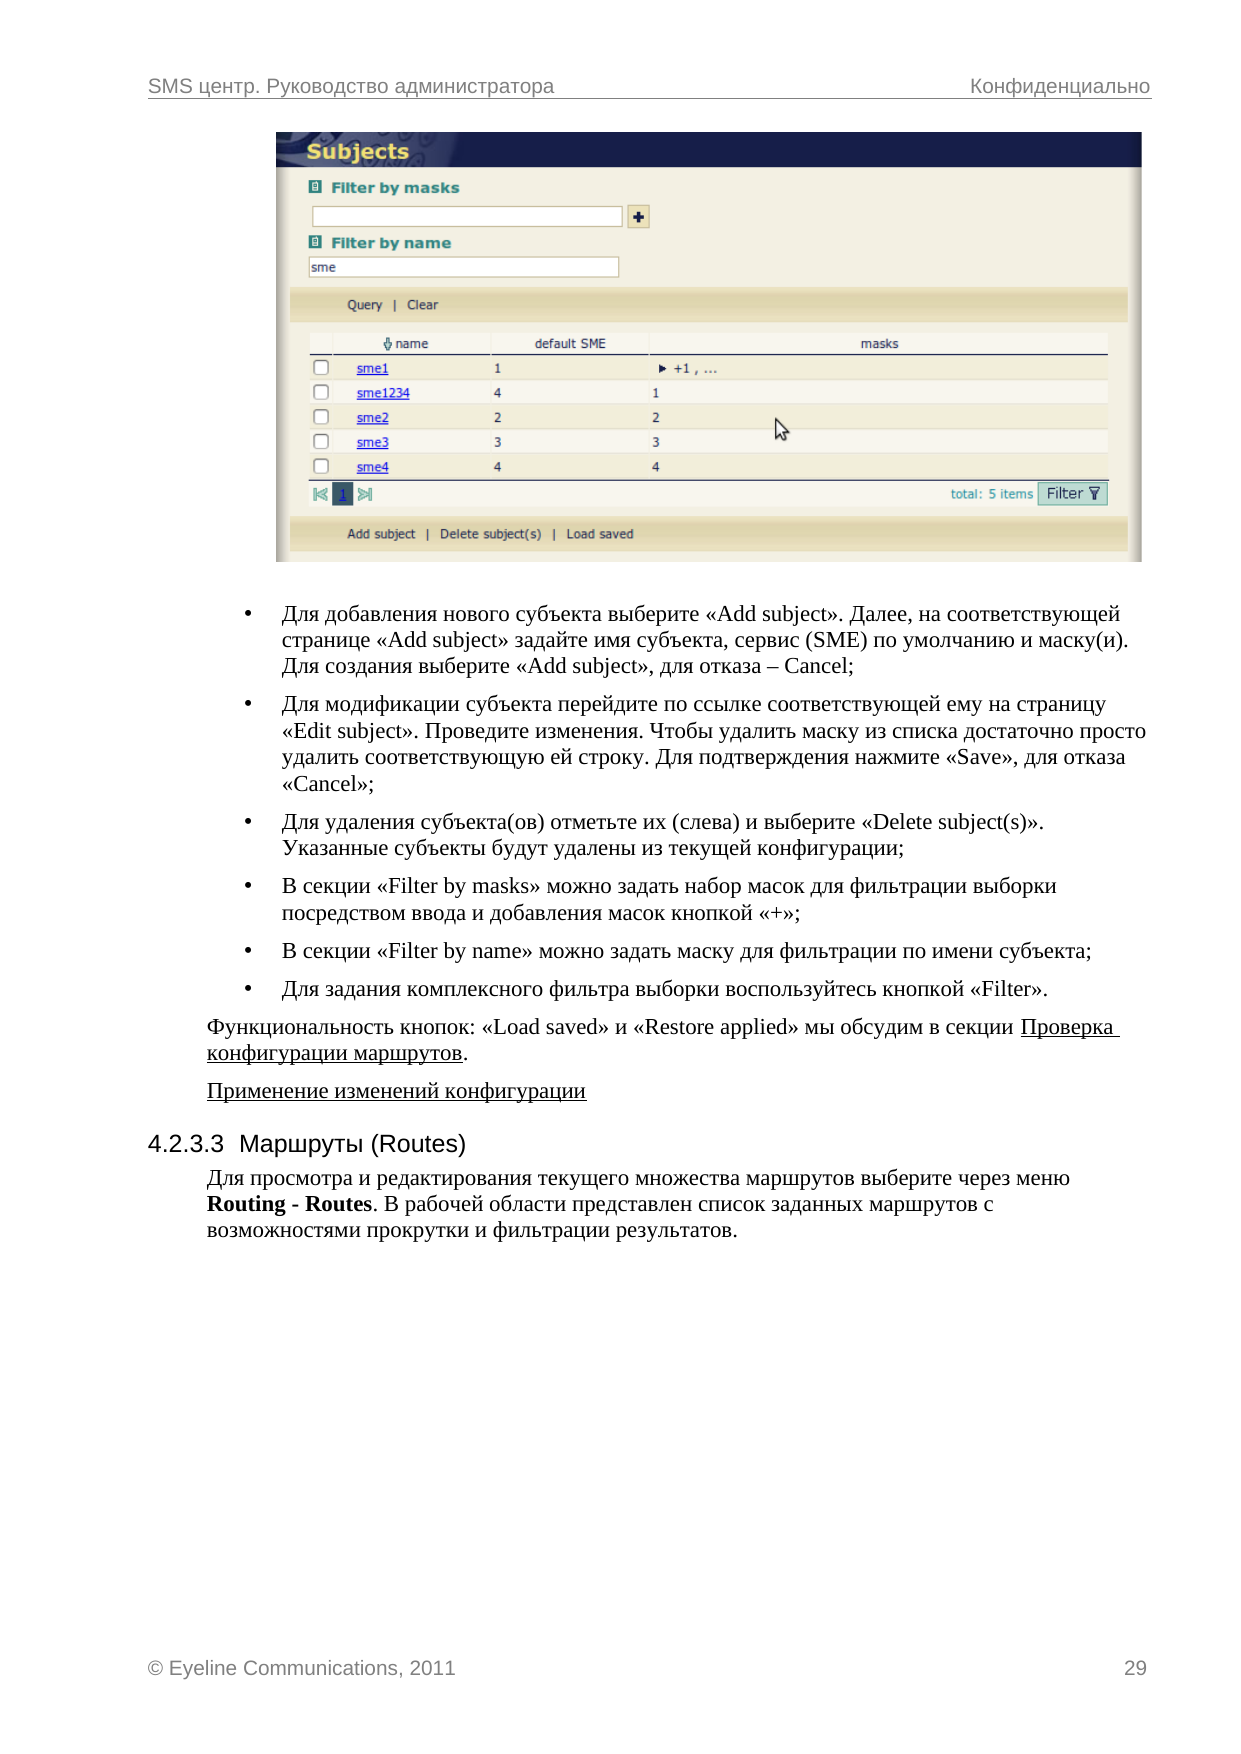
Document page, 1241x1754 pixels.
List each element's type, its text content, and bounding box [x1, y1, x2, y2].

text Для просмотра и редактирования текущего множества маршрутов выберите через меню Routing - Routes. В рабочей области представлен список заданных маршрутов с возможностями прокрутки и фильтрации результатов. [207, 1164, 1152, 1243]
list Для удаления субъекта(ов) отметьте их (слева) и выберите «Delete subject(s)». Указанные субъекты будут удалены из текущей конфигурации; [244, 808, 1152, 860]
text Применение изменений конфигурации [207, 1077, 1152, 1104]
list Для задания комплексного фильтра выборки воспользуйтесь кнопкой «Filter». [244, 975, 1152, 1001]
picture [276, 132, 1142, 562]
text Функциональность кнопок: «Load saved» и «Restore applied» мы обсудим в секции Проверка конфигурации маршрутов. [207, 1013, 1152, 1066]
list В секции «Filter by masks» можно задать набор масок для фильтрации выборки посредством ввода и добавления масок кнопкой «+»; [244, 872, 1152, 925]
list Для модификации субъекта перейдите по ссылке соответствующей ему на страницу «Edit subject». Проведите изменения. Чтобы удалить маску из списка достаточно просто удалить соответствующую ей строку. Для подтверждения нажмите «Save», для отказа «Cancel»; [244, 691, 1152, 796]
subtitle Маршруты (Routes) [148, 1129, 1152, 1157]
list Для добавления нового субъекта выберите «Add subject». Далее, на соответствующей странице «Add subject» задайте имя субъекта, сервис (SME) по умолчанию и маску(и). Для создания выберите «Add subject», для отказа – Cancel; [244, 600, 1152, 679]
list В секции «Filter by name» можно задать маску для фильтрации по имени субъекта; [244, 937, 1152, 963]
